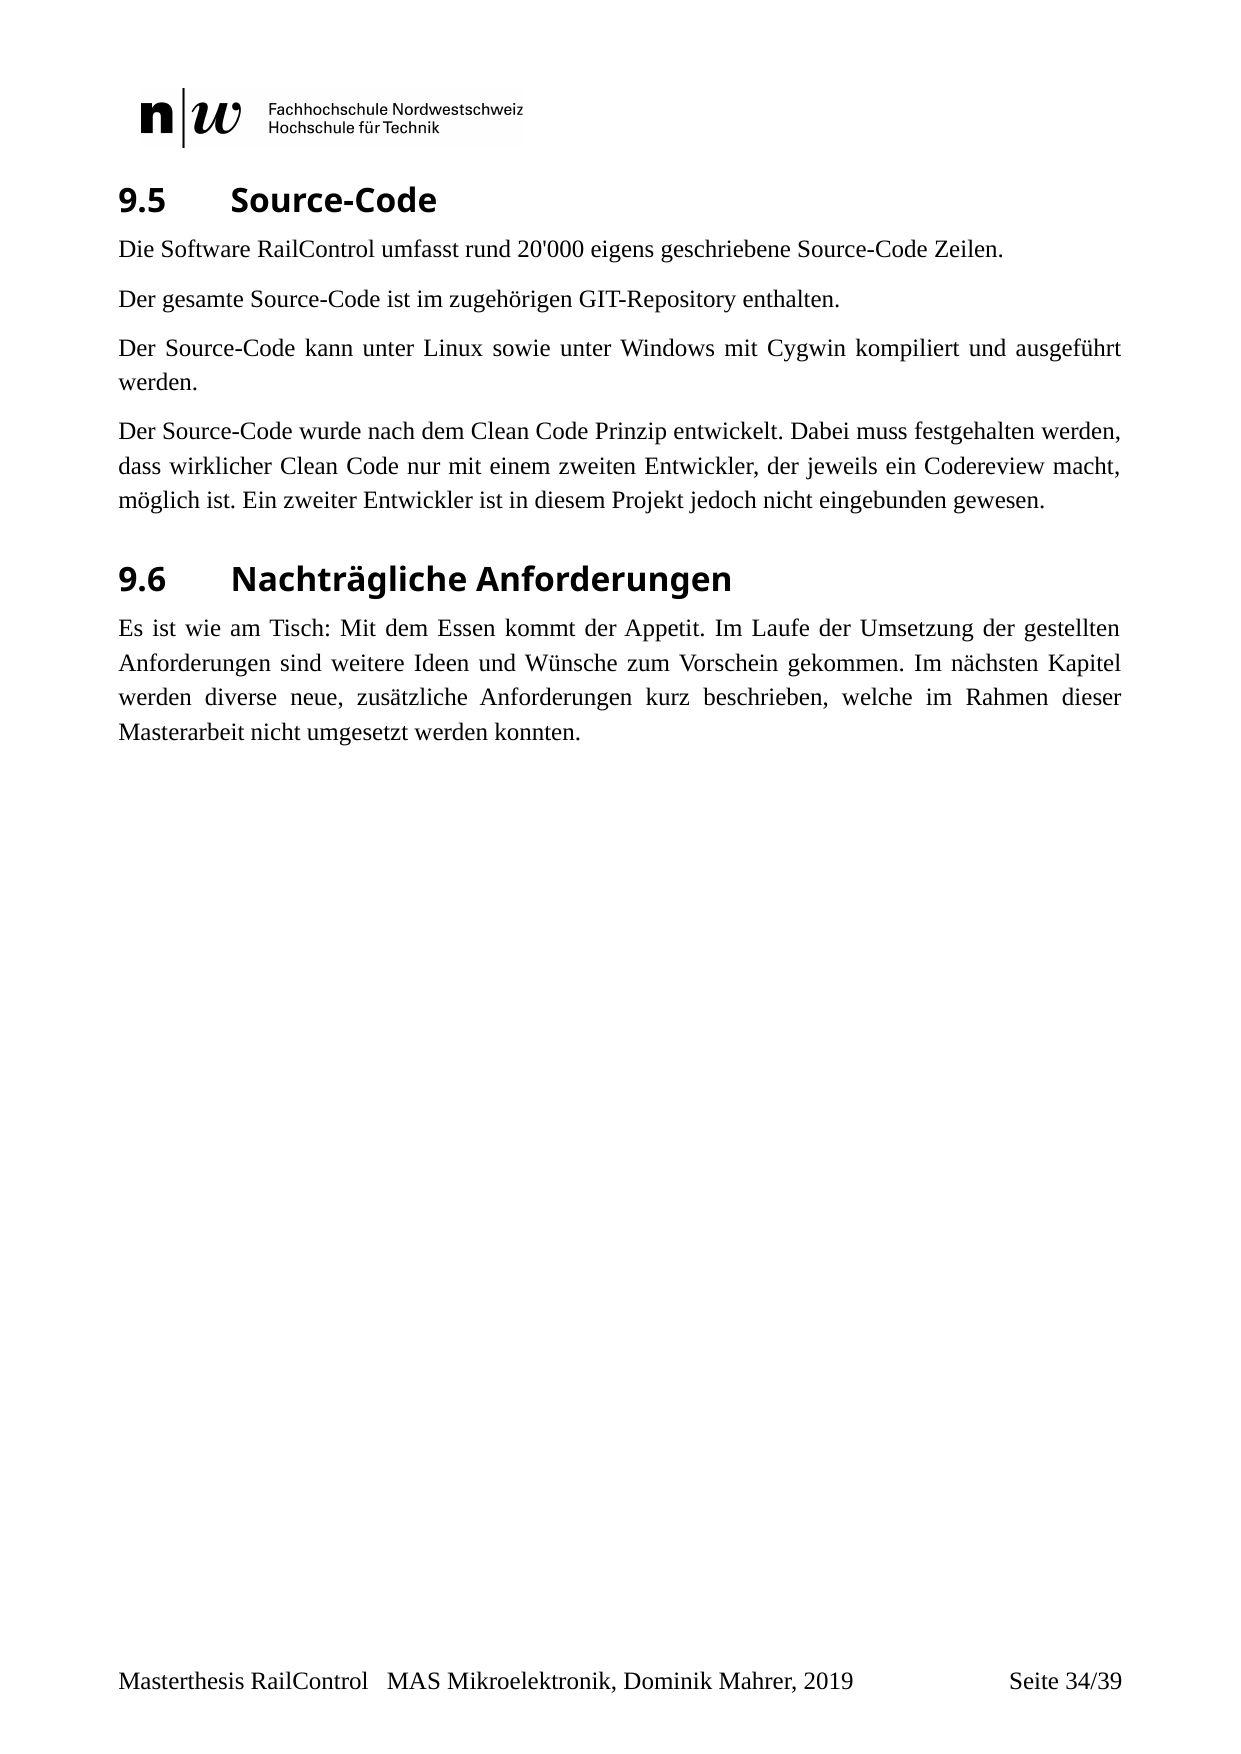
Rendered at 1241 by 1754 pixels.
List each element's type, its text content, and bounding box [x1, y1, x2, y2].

text Es ist wie am Tisch: Mit dem Essen kommt der Appetit. Im Laufe der Umsetzung der gestellten Anforderungen sind weitere Ideen und Wünsche zum Vorschein gekommen. Im nächsten Kapitel werden diverse neue, zusätzliche Anforderungen kurz beschrieben, welche im Rahmen dieser Masterarbeit nicht umgesetzt werden konnten. [118, 613, 1122, 746]
text Die Software RailControl umfasst rund 20'000 eigens geschriebene Source-Code Zeilen. [118, 234, 1122, 263]
text Der Source-Code wurde nach dem Clean Code Prinzip entwickelt. Dabei muss festgehalten werden, dass wirklicher Clean Code nur mit einem zweiten Entwickler, der jeweils ein Codereview macht, möglich ist. Ein zweiter Entwickler ist in diesem Projekt jedoch nicht eingebunden gewesen. [118, 416, 1122, 514]
text Der gesamte Source-Code ist im zugehörigen GIT-Repository enthalten. [118, 284, 1122, 312]
subtitle Source-Code [118, 176, 1122, 222]
picture [141, 88, 523, 148]
text Der Source-Code kann unter Linux sowie unter Windows mit Cygwin kompiliert und ausgeführt werden. [118, 333, 1122, 396]
subtitle Nachträgliche Anforderungen [118, 555, 1122, 601]
